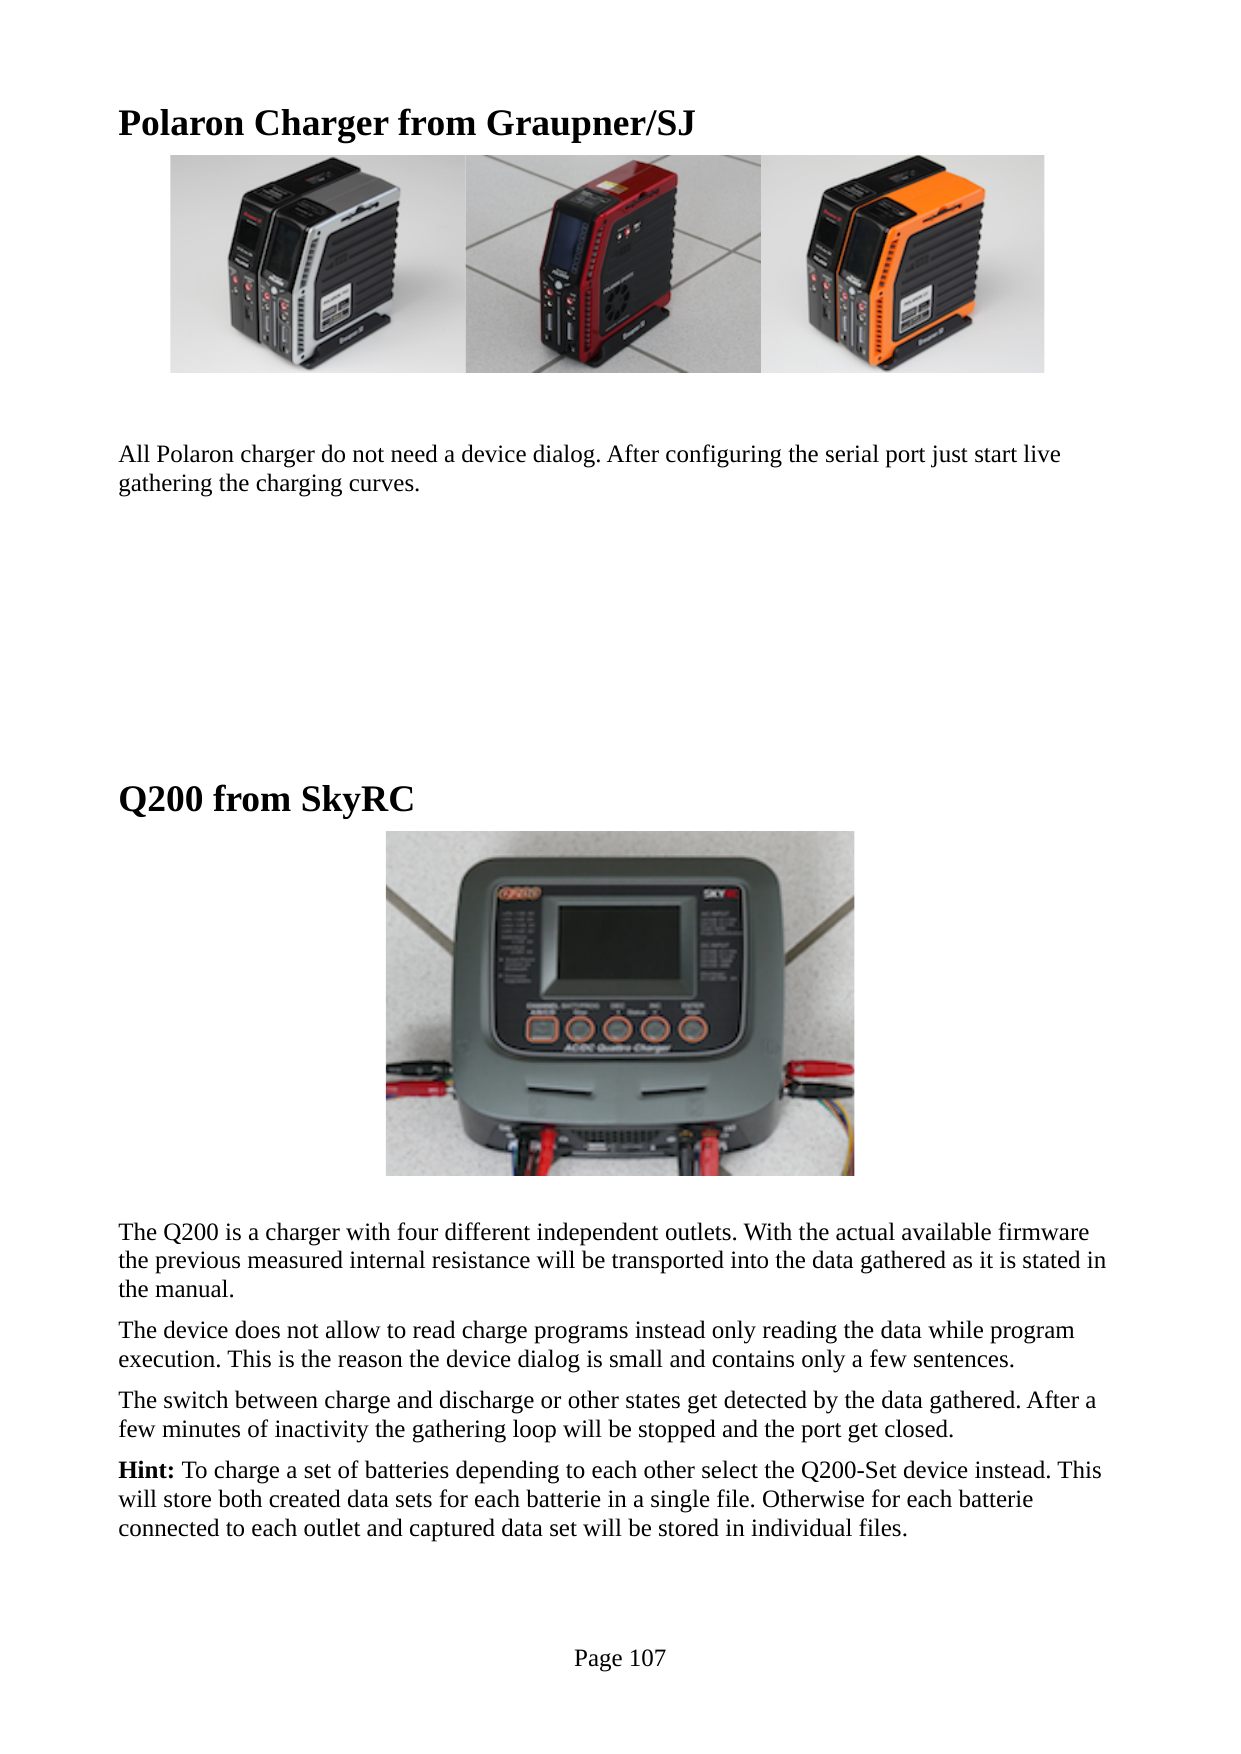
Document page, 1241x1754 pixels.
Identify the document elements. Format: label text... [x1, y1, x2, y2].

picture [170, 155, 1045, 373]
text Hint: To charge a set of batteries depending to each other select the Q200-Set device instead. This will store both created data sets for each batterie in a single file. Otherwise for each batterie connected to each outlet and captured data set will be stored in individual files. [118, 1455, 1122, 1542]
subtitle Q200 from SkyRC [118, 776, 1122, 819]
subtitle All Polaron charger do not need a device dialog. After configuring the serial port just start live gathering the charging curves. [118, 439, 1122, 497]
text The Q200 is a charger with four different independent outlets. With the actual available firmware the previous measured internal resistance will be transported into the data gathered as it is stated in the manual. [118, 1217, 1122, 1303]
text The device does not allow to read charge programs instead only reading the data while program execution. This is the reason the device dialog is small and contains only a few sentences. [118, 1315, 1122, 1373]
subtitle Polaron Charger from Graupner/SJ [118, 100, 1122, 143]
text The switch between charge and discharge or other states get detected by the data gathered. After a few minutes of inactivity the gathering loop will be stopped and the port get closed. [118, 1385, 1122, 1443]
picture [385, 831, 855, 1176]
